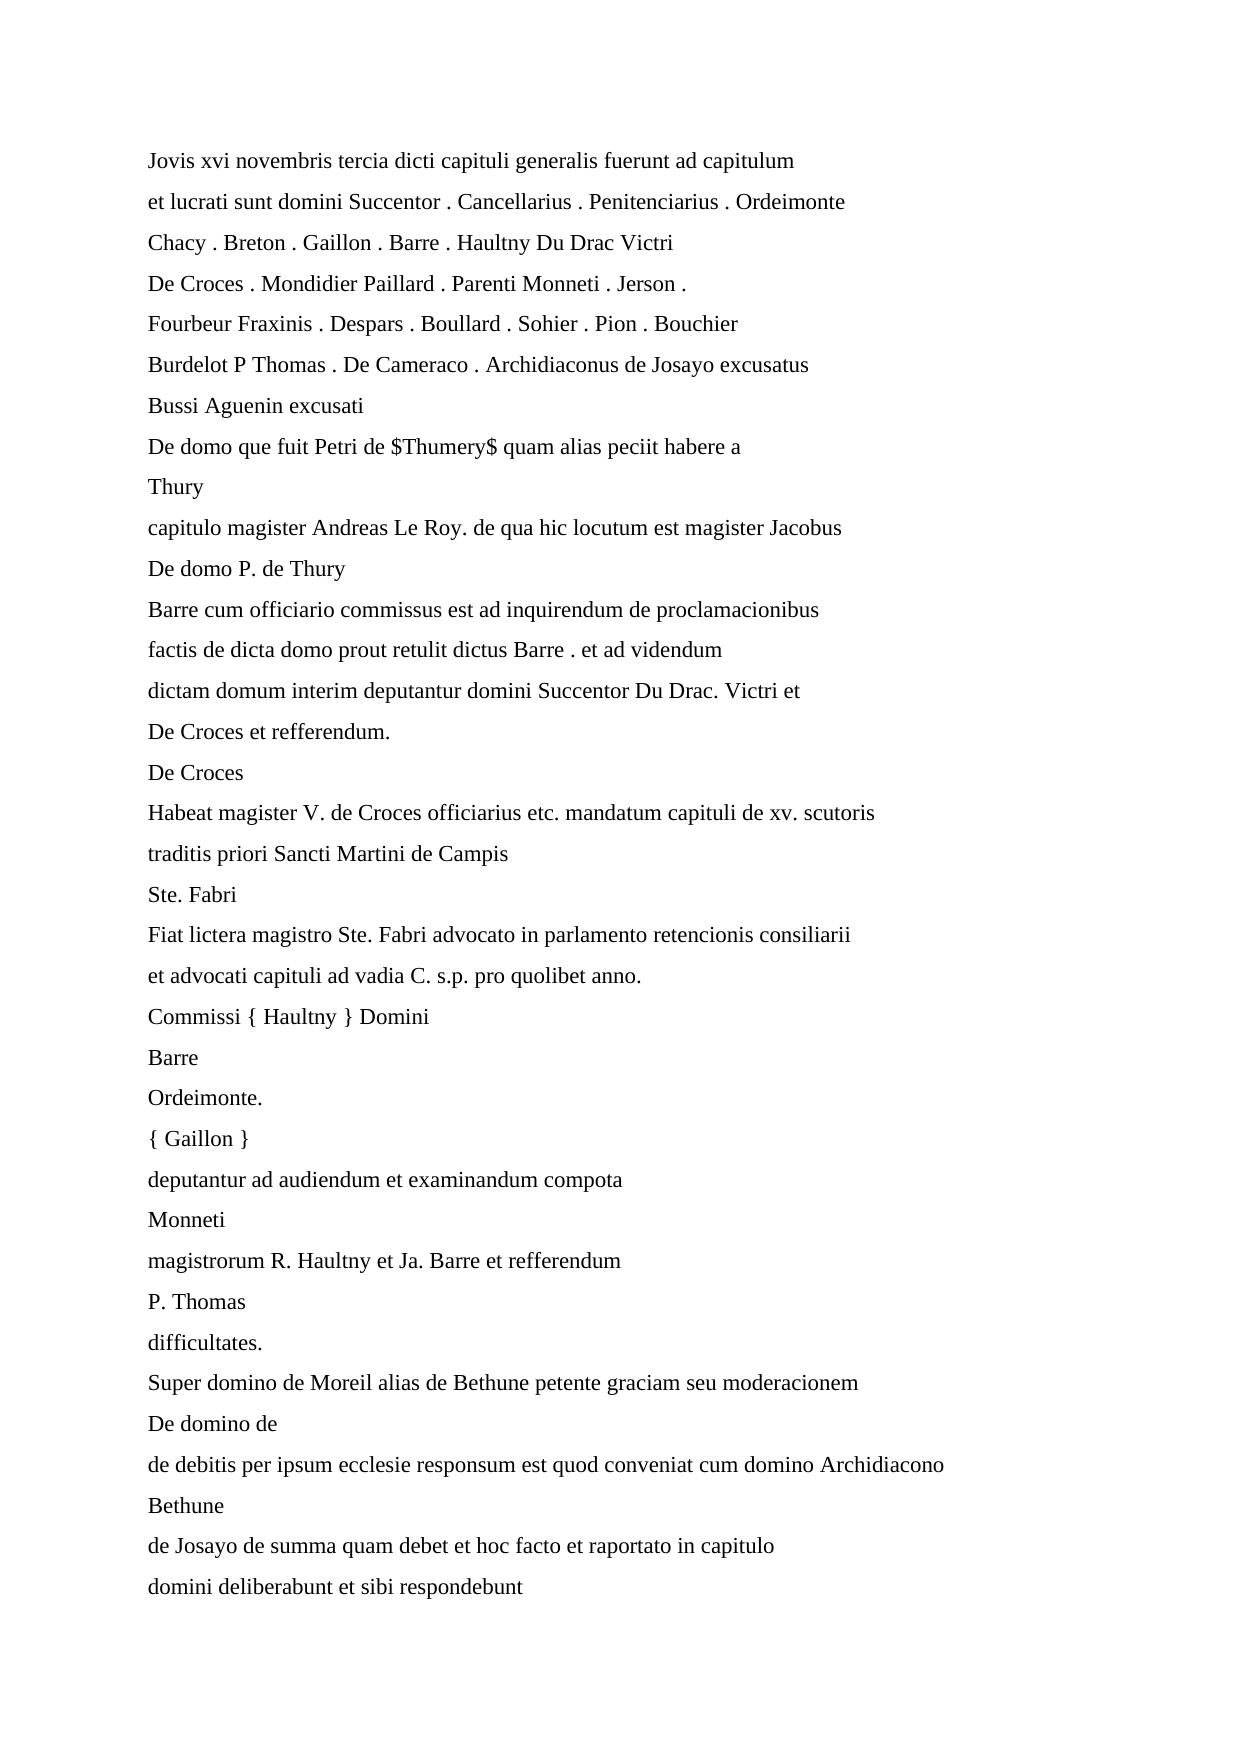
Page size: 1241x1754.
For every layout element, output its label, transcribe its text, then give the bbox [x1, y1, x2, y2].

text De domino de [148, 1410, 1093, 1437]
text { Gaillon } [148, 1125, 1093, 1151]
text et advocati capituli ad vadia C. s.p. pro quolibet anno. [148, 962, 1093, 988]
text De Croces . Mondidier Paillard . Parenti Monneti . Jerson . [148, 270, 1093, 296]
text deputantur ad audiendum et examinandum compota [148, 1166, 1093, 1192]
text Barre cum officiario commissus est ad inquirendum de proclamacionibus [148, 596, 1093, 622]
text Commissi { Haultny } Domini [148, 1003, 1093, 1029]
text P. Thomas [148, 1288, 1093, 1314]
text Fourbeur Fraxinis . Despars . Boullard . Sohier . Pion . Bouchier [148, 311, 1093, 337]
text et lucrati sunt domini Succentor . Cancellarius . Penitenciarius . Ordeimonte [148, 188, 1093, 215]
text Monneti [148, 1207, 1093, 1233]
text De Croces [148, 758, 1093, 785]
text Barre [148, 1044, 1093, 1070]
text Bussi Aguenin excusati [148, 392, 1093, 418]
text difficultates. [148, 1329, 1093, 1355]
text Bethune [148, 1492, 1093, 1518]
text magistrorum R. Haultny et Ja. Barre et refferendum [148, 1247, 1093, 1274]
text capitulo magister Andreas Le Roy. de qua hic locutum est magister Jacobus [148, 514, 1093, 541]
text De Croces et refferendum. [148, 718, 1093, 744]
text dictam domum interim deputantur domini Succentor Du Drac. Victri et [148, 677, 1093, 703]
text de debitis per ipsum ecclesie responsum est quod conveniat cum domino Archidiacono [148, 1451, 1093, 1477]
text Fiat lictera magistro Ste. Fabri advocato in parlamento retencionis consiliarii [148, 921, 1093, 948]
text Ste. Fabri [148, 881, 1093, 907]
text de Josayo de summa quam debet et hoc facto et raportato in capitulo [148, 1532, 1093, 1559]
text Burdelot P Thomas . De Cameraco . Archidiaconus de Josayo excusatus [148, 351, 1093, 378]
text Super domino de Moreil alias de Bethune petente graciam seu moderacionem [148, 1369, 1093, 1396]
text De domo P. de Thury [148, 555, 1093, 581]
text Thury [148, 473, 1093, 500]
text Jovis xvi novembris tercia dicti capituli generalis fuerunt ad capitulum [148, 148, 1093, 174]
text factis de dicta domo prout retulit dictus Barre . et ad videndum [148, 636, 1093, 663]
text traditis priori Sancti Martini de Campis [148, 840, 1093, 866]
text Habeat magister V. de Croces officiarius etc. mandatum capituli de xv. scutoris [148, 799, 1093, 826]
text Chacy . Breton . Gaillon . Barre . Haultny Du Drac Victri [148, 229, 1093, 255]
text Ordeimonte. [148, 1084, 1093, 1111]
text De domo que fuit Petri de $Thumery$ quam alias peciit habere a [148, 433, 1093, 459]
text domini deliberabunt et sibi respondebunt [148, 1573, 1093, 1599]
